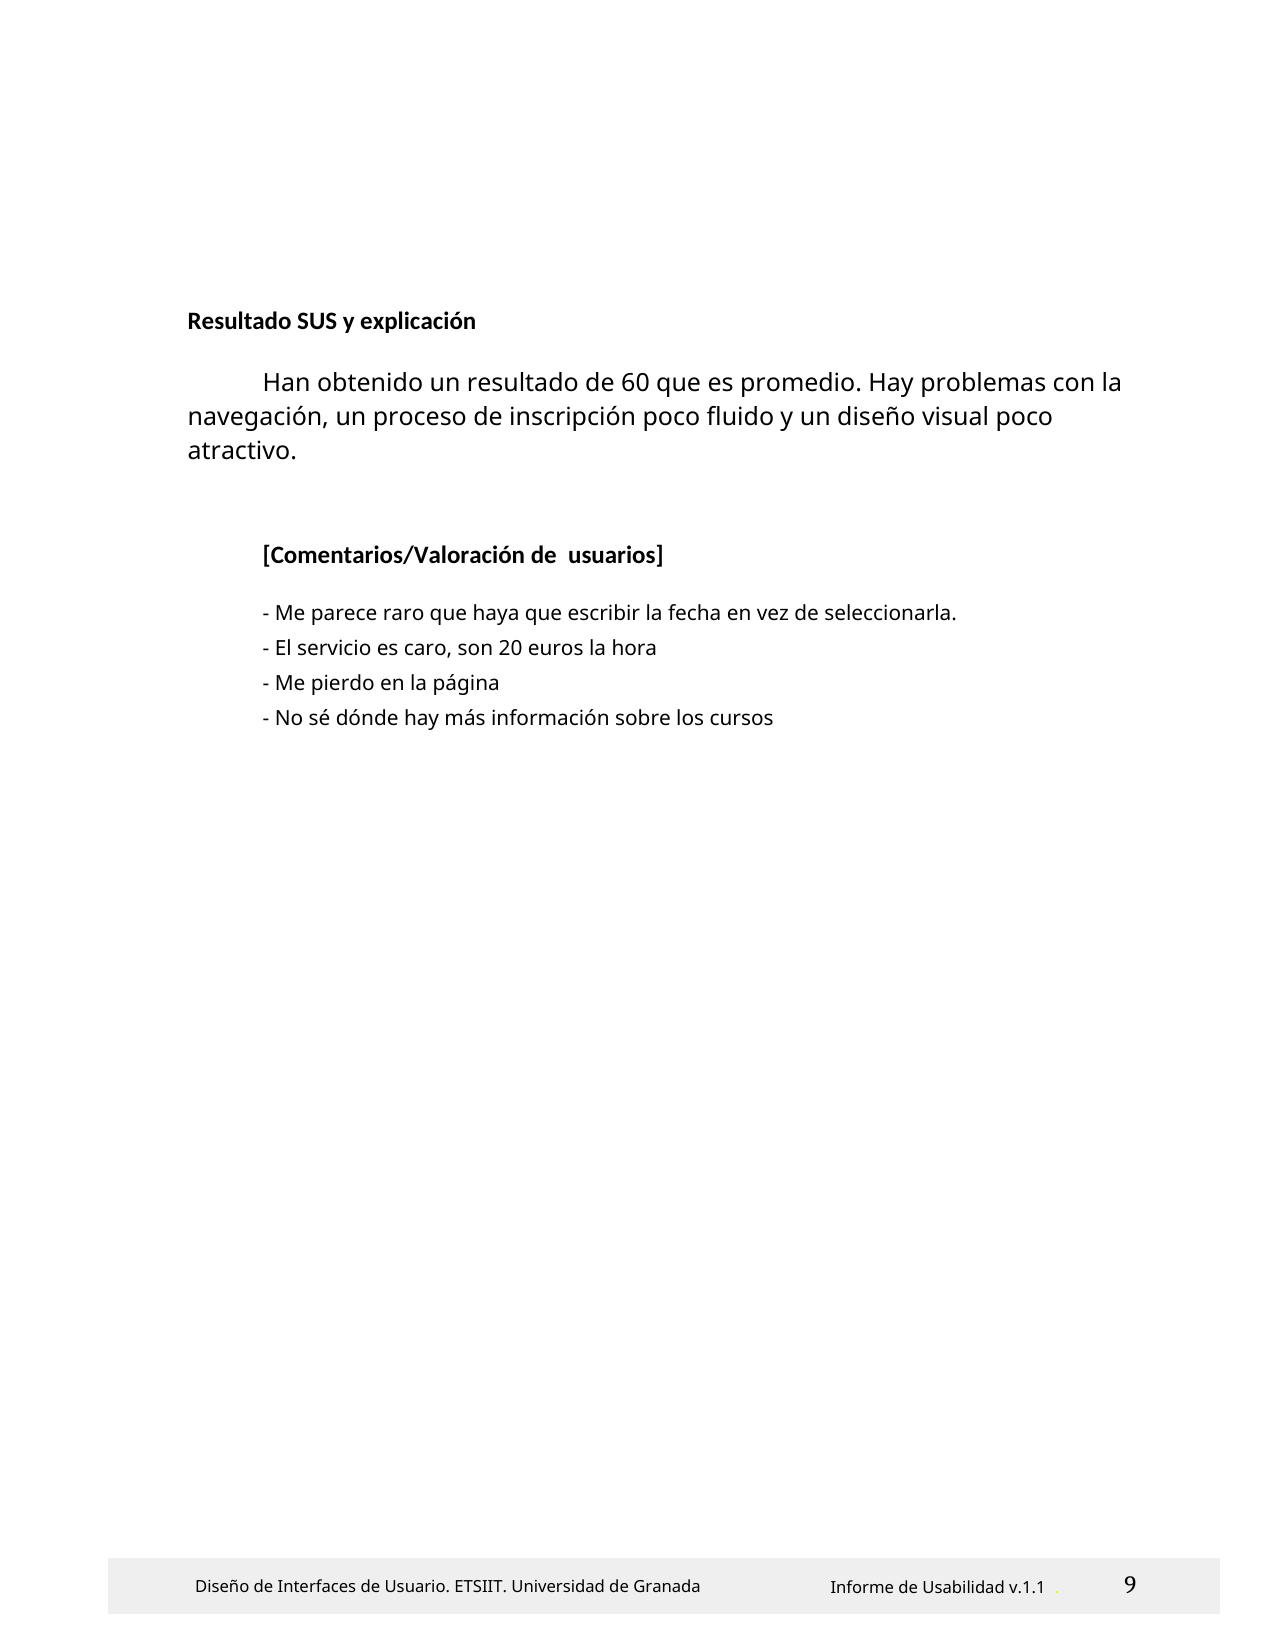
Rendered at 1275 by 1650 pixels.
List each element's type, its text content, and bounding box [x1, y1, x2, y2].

text - Me pierdo en la página [187, 668, 1125, 696]
text - Me parece raro que haya que escribir la fecha en vez de seleccionarla. [187, 598, 1125, 627]
subtitle [Comentarios/Valoración de usuarios] [187, 539, 1125, 570]
text - No sé dónde hay más información sobre los cursos [187, 703, 1125, 731]
text Han obtenido un resultado de 60 que es promedio. Hay problemas con la navegación, un proceso de inscripción poco fluido y un diseño visual poco atractivo. [187, 365, 1125, 467]
text - El servicio es caro, son 20 euros la hora [187, 633, 1125, 662]
subtitle Resultado SUS y explicación [187, 305, 1125, 336]
